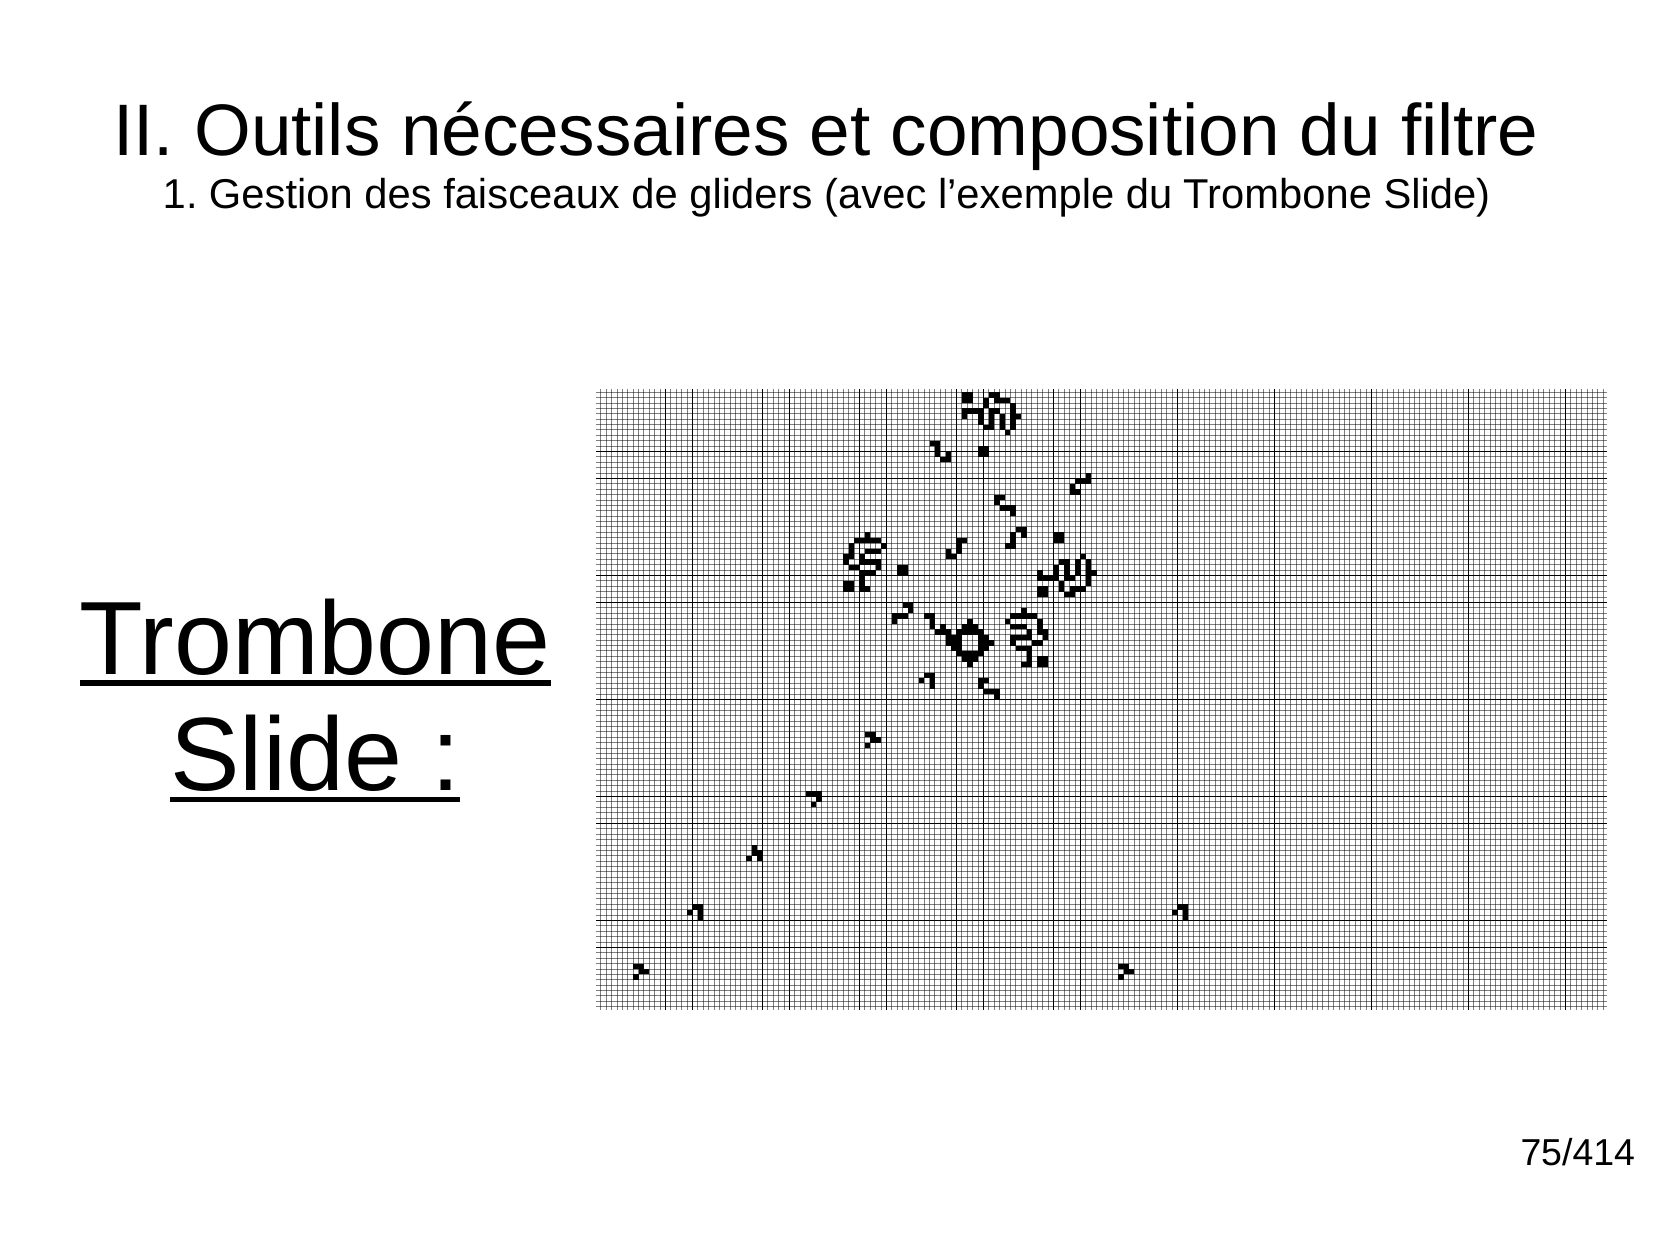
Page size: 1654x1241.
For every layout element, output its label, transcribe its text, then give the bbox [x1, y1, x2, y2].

text_box Trombone Slide : [65, 572, 566, 821]
text_box <number>/414 [1505, 1124, 1654, 1182]
title II. Outils nécessaires et composition du filtre 1. Gestion des faisceaux de gliders (avec l’exemple du Trombone Slide) [82, 49, 1571, 257]
picture [596, 389, 1607, 1010]
